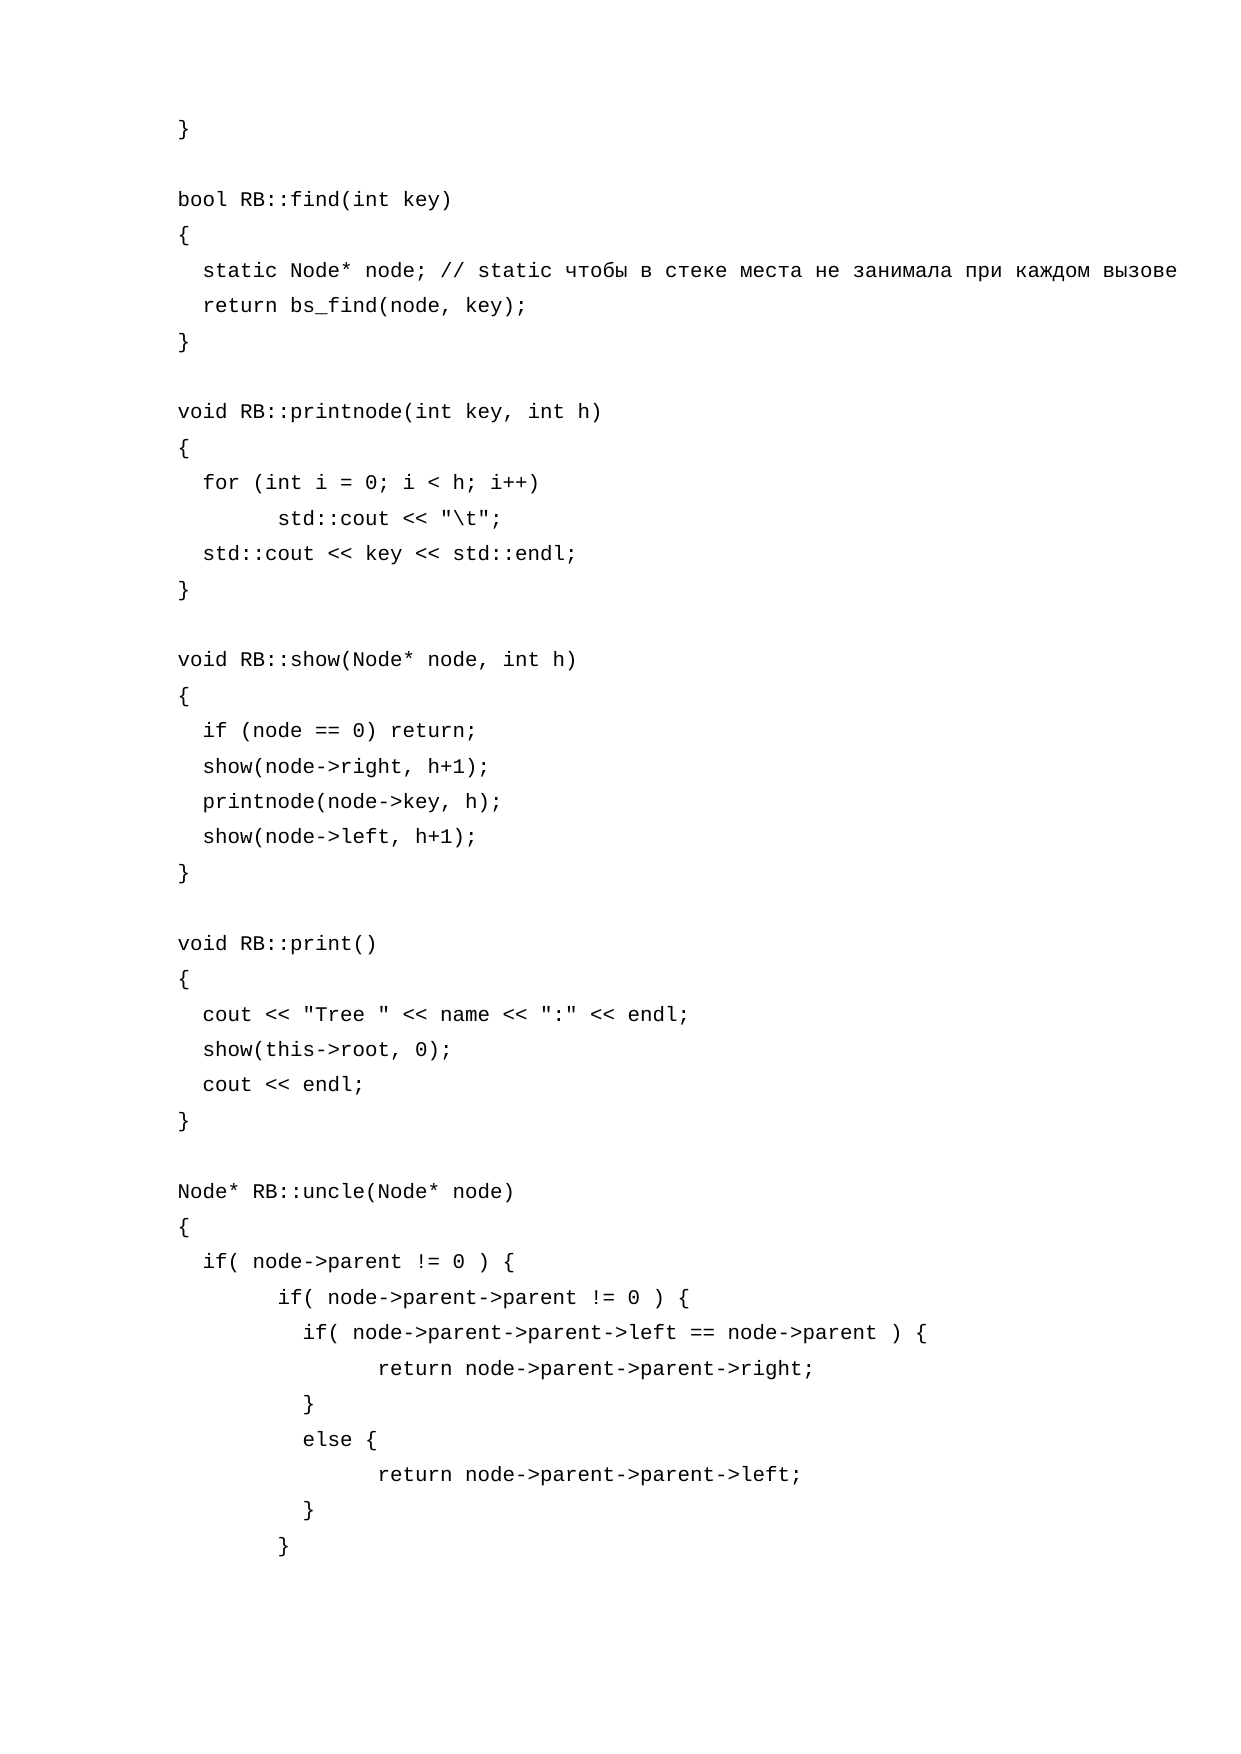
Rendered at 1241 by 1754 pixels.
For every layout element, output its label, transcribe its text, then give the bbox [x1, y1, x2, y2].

text { [177, 437, 1181, 461]
text } [177, 1535, 1181, 1558]
text Node* RB::uncle(Node* node) [177, 1181, 1181, 1204]
text { [177, 224, 1181, 248]
text std::cout << key << std::endl; [177, 543, 1181, 567]
text { [177, 1216, 1181, 1240]
text show(this->root, 0); [177, 1039, 1181, 1063]
text void RB::print() [177, 933, 1181, 956]
text for (int i = 0; i < h; i++) [177, 472, 1181, 496]
text cout << "Tree " << name << ":" << endl; [177, 1003, 1181, 1027]
text cout << endl; [177, 1074, 1181, 1098]
text std::cout << "\t"; [177, 508, 1181, 531]
text { [177, 968, 1181, 992]
text } [177, 1499, 1181, 1523]
text printnode(node->key, h); [177, 791, 1181, 815]
text } [177, 118, 1181, 142]
text } [177, 862, 1181, 886]
text } [177, 578, 1181, 602]
text if( node->parent != 0 ) { [177, 1251, 1181, 1275]
text if (node == 0) return; [177, 720, 1181, 744]
text bool RB::find(int key) [177, 189, 1181, 213]
text return node->parent->parent->left; [177, 1464, 1181, 1488]
text show(node->right, h+1); [177, 756, 1181, 779]
text } [177, 331, 1181, 354]
text } [177, 1393, 1181, 1417]
text void RB::printnode(int key, int h) [177, 401, 1181, 425]
text } [177, 1110, 1181, 1133]
text else { [177, 1428, 1181, 1452]
text static Node* node; // static чтобы в стеке места не занимала при каждом вызове [177, 260, 1181, 283]
text return node->parent->parent->right; [177, 1358, 1181, 1381]
text show(node->left, h+1); [177, 826, 1181, 850]
text return bs_find(node, key); [177, 295, 1181, 319]
text if( node->parent->parent != 0 ) { [177, 1287, 1181, 1311]
text { [177, 685, 1181, 708]
text if( node->parent->parent->left == node->parent ) { [177, 1322, 1181, 1346]
text void RB::show(Node* node, int h) [177, 649, 1181, 673]
